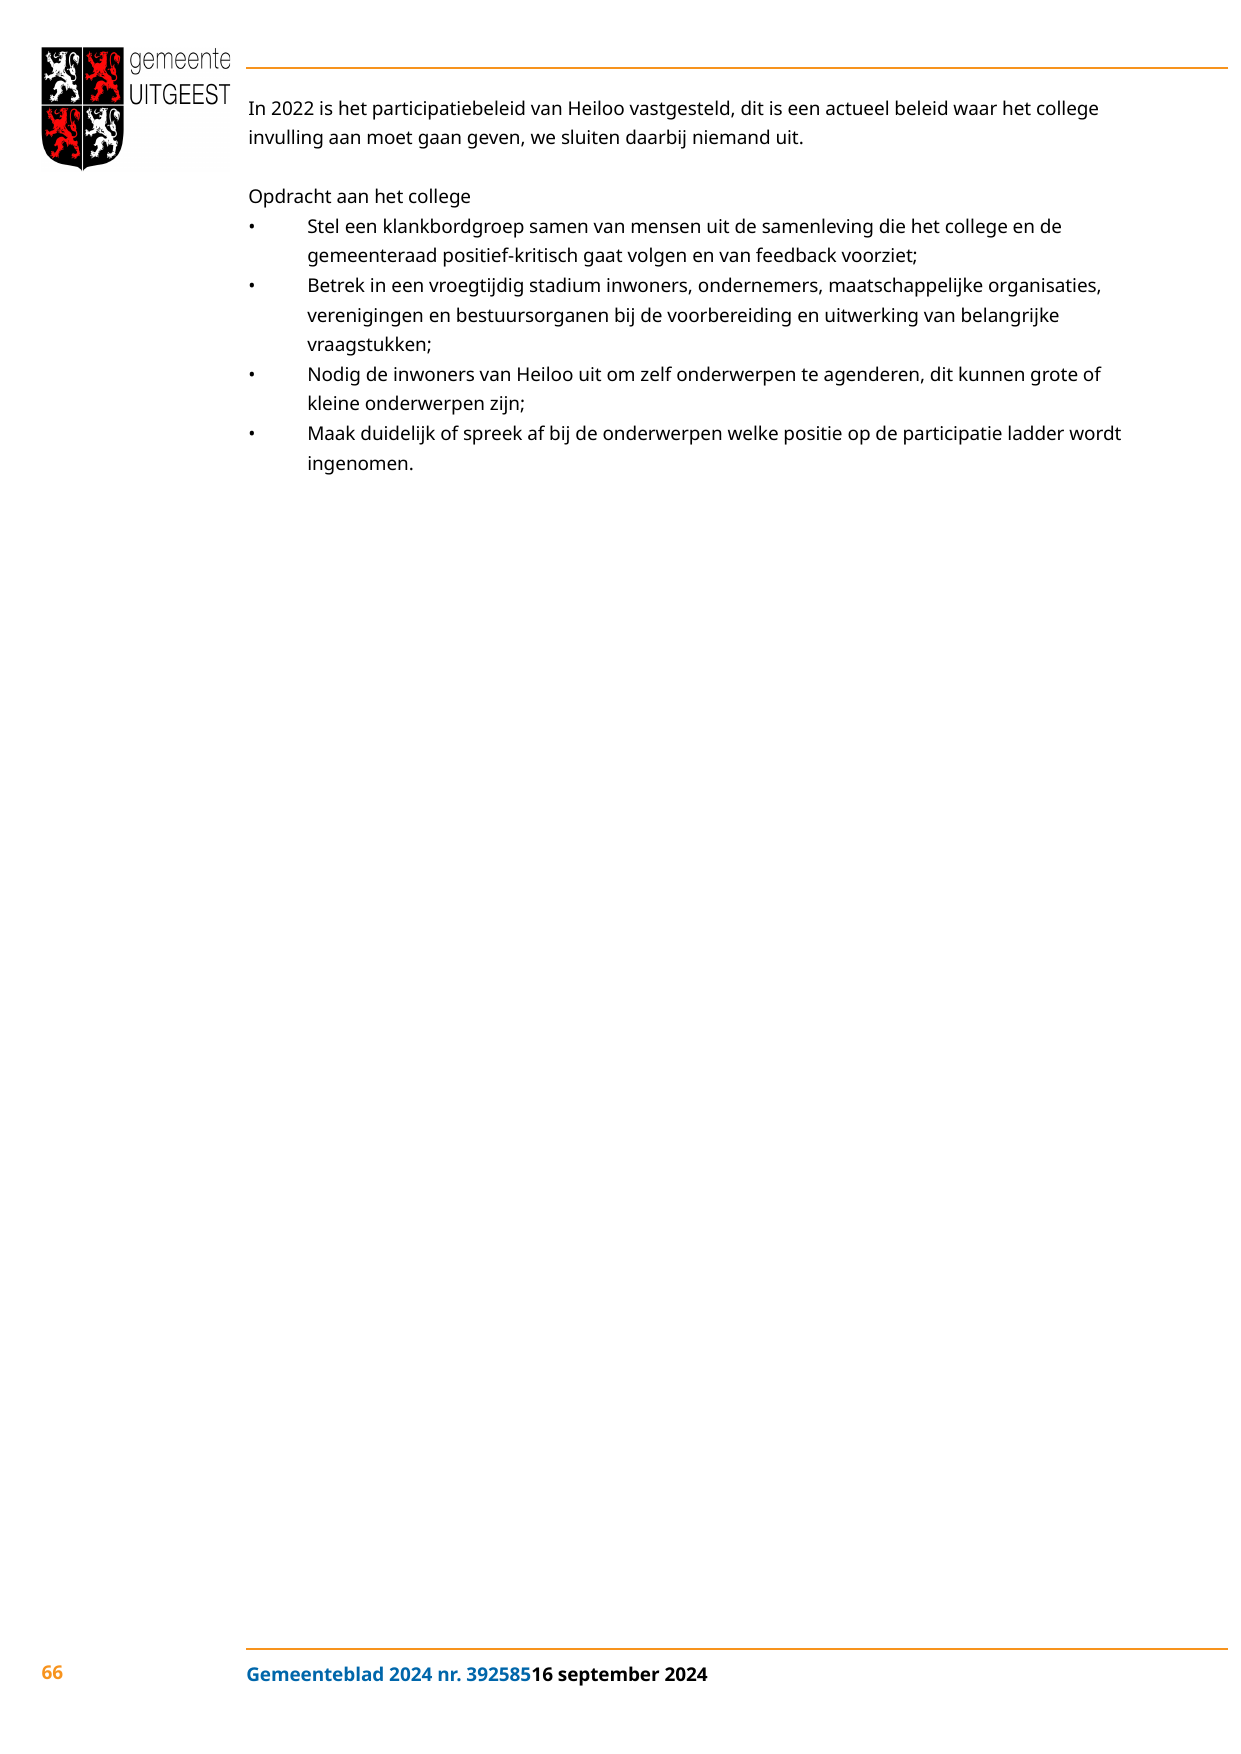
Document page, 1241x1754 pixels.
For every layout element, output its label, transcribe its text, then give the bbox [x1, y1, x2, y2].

text Opdracht aan het college [248, 183, 1152, 209]
list Maak duidelijk of spreek af bij de onderwerpen welke positie op de participatie ladder wordt ingenomen. [248, 420, 1152, 476]
list Stel een klankbordgroep samen van mensen uit de samenleving die het college en de gemeenteraad positief-kritisch gaat volgen en van feedback voorziet; [248, 213, 1152, 268]
picture [41, 47, 231, 172]
list Betrek in een vroegtijdig stadium inwoners, ondernemers, maatschappelijke organisaties, verenigingen en bestuursorganen bij de voorbereiding en uitwerking van belangrijke vraagstukken; [248, 272, 1152, 357]
text In 2022 is het participatiebeleid van Heiloo vastgesteld, dit is een actueel beleid waar het college invulling aan moet gaan geven, we sluiten daarbij niemand uit. [248, 95, 1152, 150]
list Nodig de inwoners van Heiloo uit om zelf onderwerpen te agenderen, dit kunnen grote of kleine onderwerpen zijn; [248, 361, 1152, 416]
